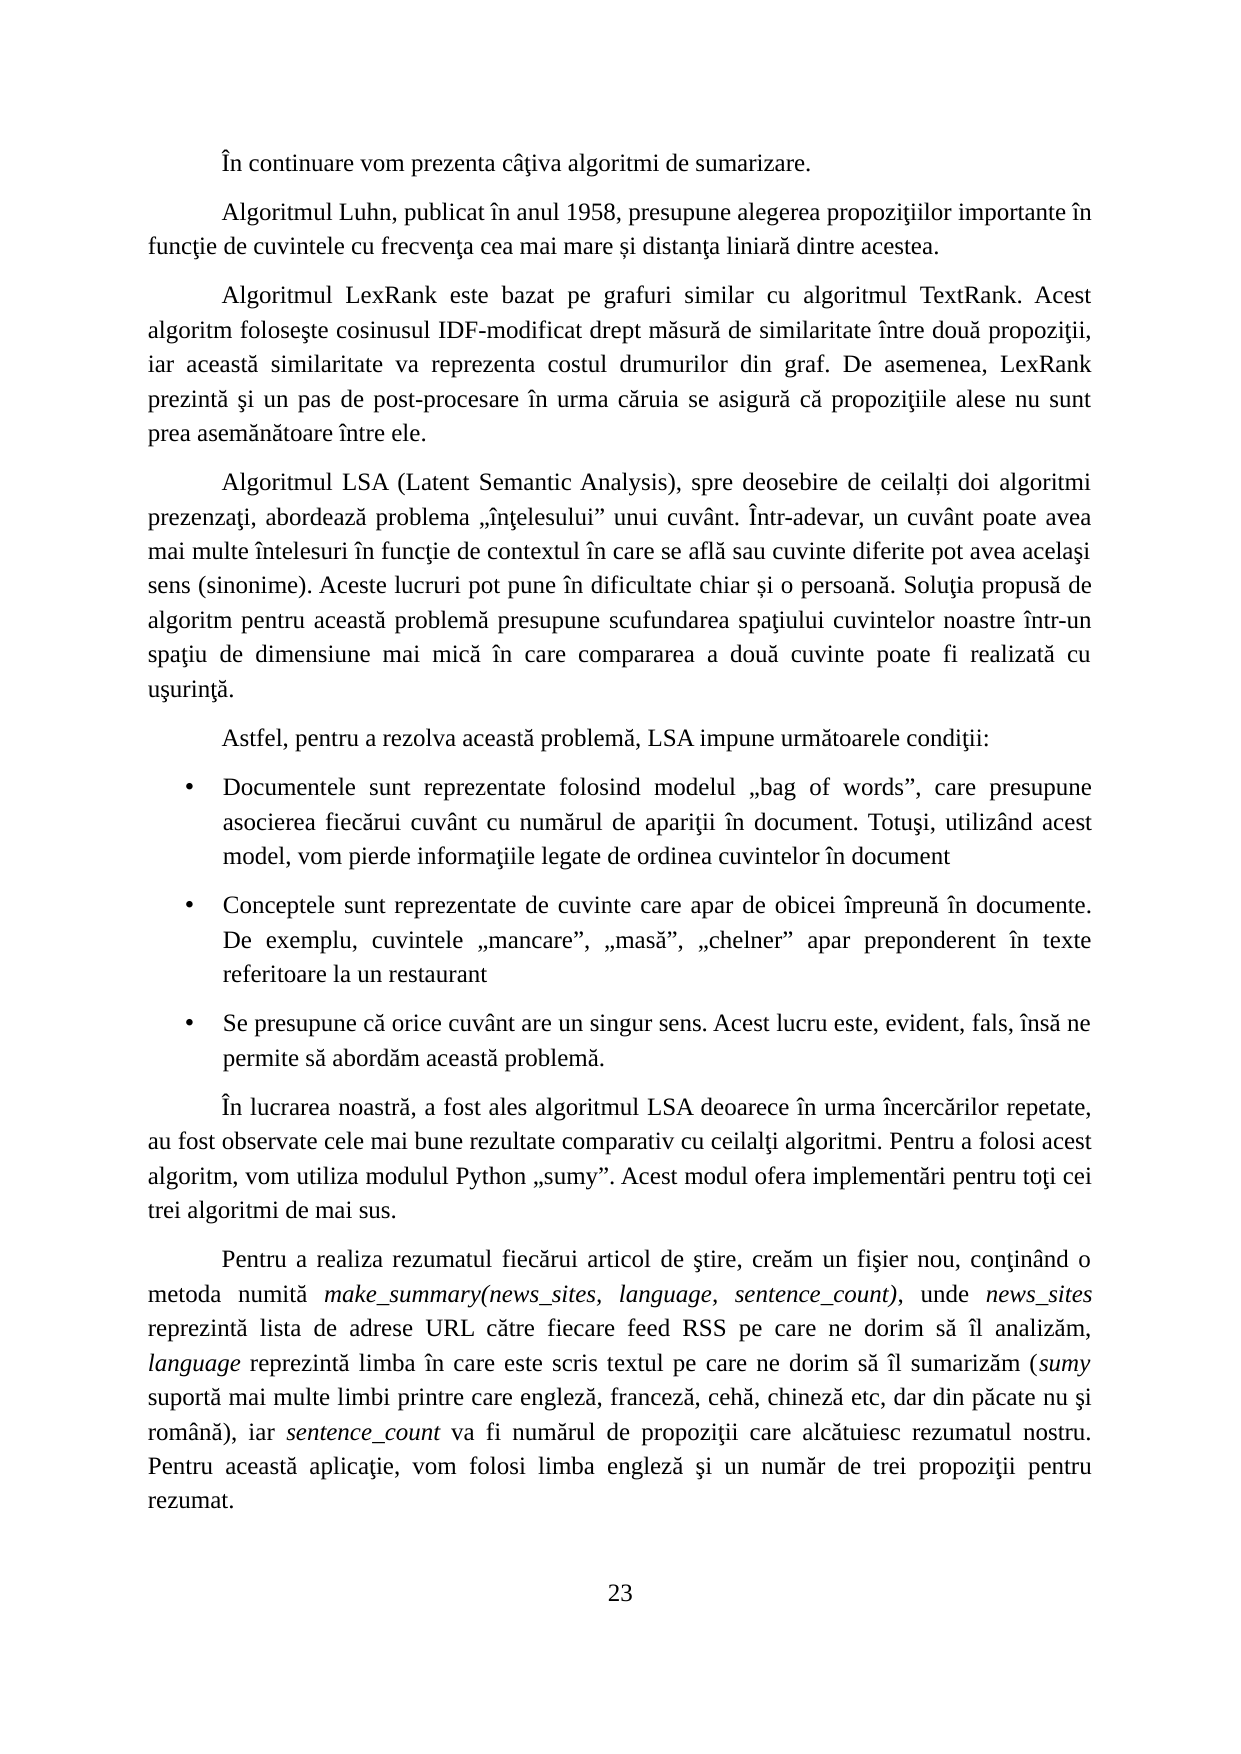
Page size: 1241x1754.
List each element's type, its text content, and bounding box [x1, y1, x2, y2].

text Algoritmul LexRank este bazat pe grafuri similar cu algoritmul TextRank. Acest algoritm foloseşte cosinusul IDF-modificat drept măsură de similaritate între două propoziţii, iar această similaritate va reprezenta costul drumurilor din graf. De asemenea, LexRank prezintă şi un pas de post-procesare în urma căruia se asigură că propoziţiile alese nu sunt prea asemănătoare între ele. [148, 280, 1093, 447]
list Documentele sunt reprezentate folosind modelul „bag of words”, care presupune asocierea fiecărui cuvânt cu numărul de apariţii în document. Totuşi, utilizând acest model, vom pierde informaţiile legate de ordinea cuvintelor în document [185, 772, 1093, 870]
text Algoritmul LSA (Latent Semantic Analysis), spre deosebire de ceilalți doi algoritmi prezenzaţi, abordează problema „înţelesului” unui cuvânt. Într-adevar, un cuvânt poate avea mai multe întelesuri în funcţie de contextul în care se află sau cuvinte diferite pot avea acelaşi sens (sinonime). Aceste lucruri pot pune în dificultate chiar și o persoană. Soluţia propusă de algoritm pentru această problemă presupune scufundarea spaţiului cuvintelor noastre într-un spaţiu de dimensiune mai mică în care compararea a două cuvinte poate fi realizată cu uşurinţă. [148, 467, 1093, 703]
text Algoritmul Luhn, publicat în anul 1958, presupune alegerea propoziţiilor importante în funcţie de cuvintele cu frecvenţa cea mai mare și distanţa liniară dintre acestea. [148, 197, 1093, 260]
list Conceptele sunt reprezentate de cuvinte care apar de obicei împreună în documente. De exemplu, cuvintele „mancare”, „masă”, „chelner” apar preponderent în texte referitoare la un restaurant [185, 890, 1093, 988]
text Astfel, pentru a rezolva această problemă, LSA impune următoarele condiţii: [148, 723, 1093, 752]
text Pentru a realiza rezumatul fiecărui articol de ştire, creăm un fişier nou, conţinând o metoda numită make_summary(news_sites, language, sentence_count), unde news_sites reprezintă lista de adrese URL către fiecare feed RSS pe care ne dorim să îl analizăm, language reprezintă limba în care este scris textul pe care ne dorim să îl sumarizăm (sumy suportă mai multe limbi printre care engleză, franceză, cehă, chineză etc, dar din păcate nu şi română), iar sentence_count va fi numărul de propoziţii care alcătuiesc rezumatul nostru. Pentru această aplicaţie, vom folosi limba engleză şi un număr de trei propoziţii pentru rezumat. [148, 1244, 1093, 1514]
text În lucrarea noastră, a fost ales algoritmul LSA deoarece în urma încercărilor repetate, au fost observate cele mai bune rezultate comparativ cu ceilalţi algoritmi. Pentru a folosi acest algoritm, vom utiliza modulul Python „sumy”. Acest modul ofera implementări pentru toţi cei trei algoritmi de mai sus. [148, 1092, 1093, 1224]
list Se presupune că orice cuvânt are un singur sens. Acest lucru este, evident, fals, însă ne permite să abordăm această problemă. [185, 1008, 1093, 1071]
text În continuare vom prezenta câţiva algoritmi de sumarizare. [148, 148, 1093, 176]
